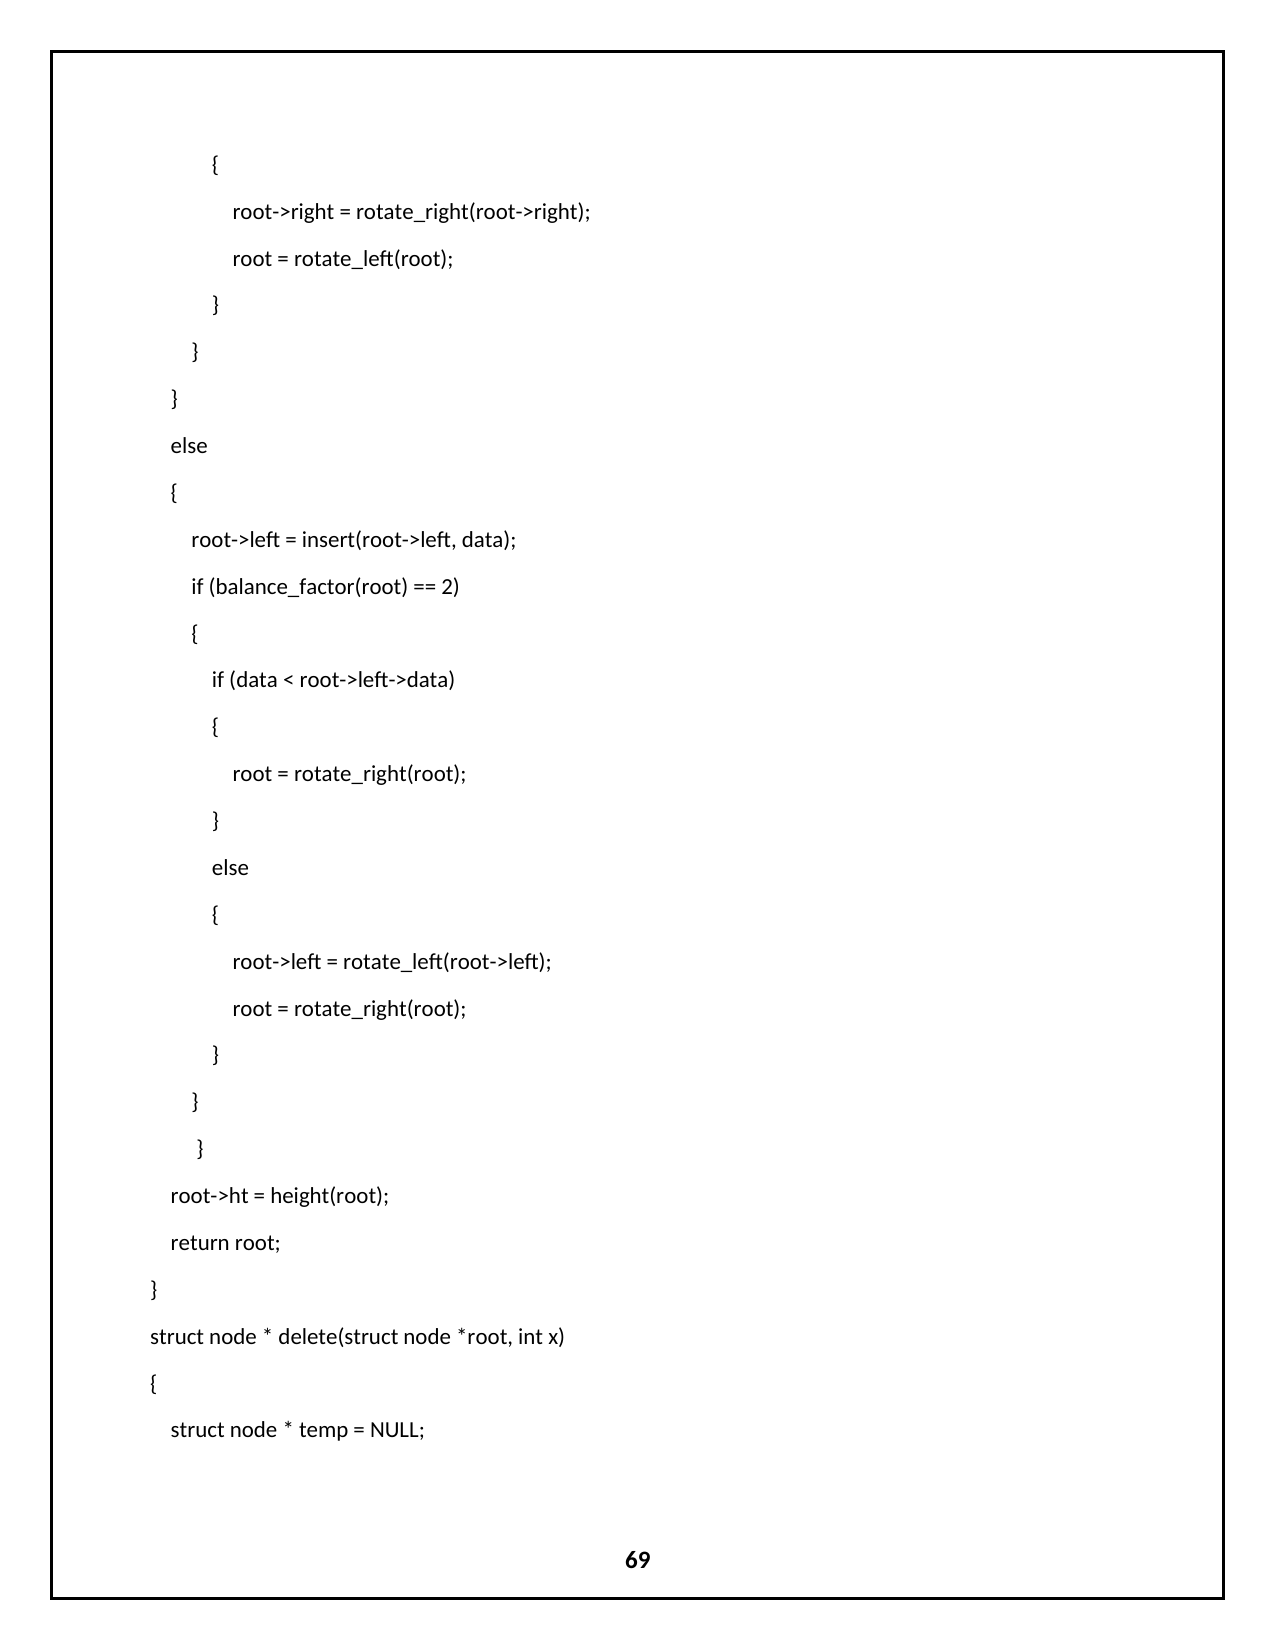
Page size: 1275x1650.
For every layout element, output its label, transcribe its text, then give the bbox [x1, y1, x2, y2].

text return root; [150, 1228, 1125, 1256]
text } [150, 1087, 1125, 1116]
text root = rotate_left(root); [150, 244, 1125, 272]
text { [150, 150, 1125, 178]
text { [150, 619, 1125, 647]
text } [150, 1275, 1125, 1303]
text } [150, 1134, 1125, 1162]
text } [150, 806, 1125, 834]
text else [150, 431, 1125, 459]
text struct node * temp = NULL; [150, 1416, 1125, 1444]
text root->right = rotate_right(root->right); [150, 197, 1125, 225]
text { [150, 900, 1125, 928]
text } [150, 291, 1125, 319]
text root = rotate_right(root); [150, 994, 1125, 1022]
text } [150, 337, 1125, 366]
text root->left = insert(root->left, data); [150, 525, 1125, 553]
text { [150, 1369, 1125, 1397]
text root = rotate_right(root); [150, 759, 1125, 787]
text } [150, 1041, 1125, 1069]
text root->left = rotate_left(root->left); [150, 947, 1125, 975]
text if (balance_factor(root) == 2) [150, 572, 1125, 600]
text root->ht = height(root); [150, 1181, 1125, 1209]
text } [150, 384, 1125, 412]
text struct node * delete(struct node *root, int x) [150, 1322, 1125, 1350]
text else [150, 853, 1125, 881]
text { [150, 478, 1125, 506]
text { [150, 712, 1125, 741]
text if (data < root->left->data) [150, 666, 1125, 694]
